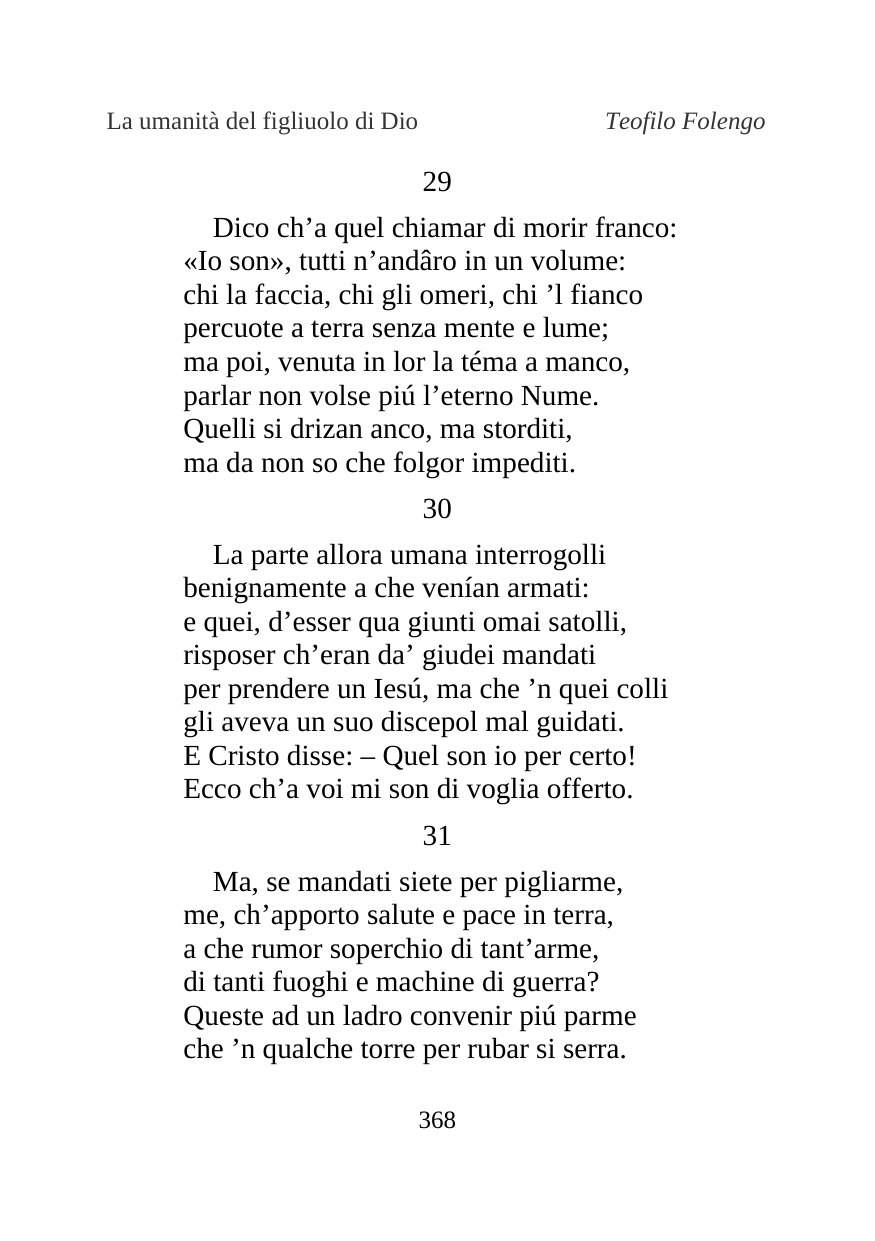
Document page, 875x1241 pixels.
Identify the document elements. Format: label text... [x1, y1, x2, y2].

text 30 [106, 491, 768, 524]
text 29 [106, 164, 768, 197]
text 31 [106, 818, 768, 851]
text Ma, se mandati siete per pigliarme, me, ch’apporto salute e pace in terra, a che rumor soperchio di tant’arme, di tanti fuoghi e machine di guerra? Queste ad un ladro convenir piú parme che ’n qualche torre per rubar si serra. [183, 864, 768, 1065]
text Dico ch’a quel chiamar di morir franco: «Io son», tutti n’andâro in un volume: chi la faccia, chi gli omeri, chi ’l fianco percuote a terra senza mente e lume; ma poi, venuta in lor la téma a manco, parlar non volse piú l’eterno Nume. Quelli si drizan anco, ma storditi, ma da non so che folgor impediti. [183, 210, 768, 478]
text La parte allora umana interrogolli benignamente a che venían armati: e quei, d’esser qua giunti omai satolli, risposer ch’eran da’ giudei mandati per prendere un Iesú, ma che ’n quei colli gli aveva un suo discepol mal guidati. E Cristo disse: – Quel son io per certo! Ecco ch’a voi mi son di voglia offerto. [183, 537, 768, 805]
